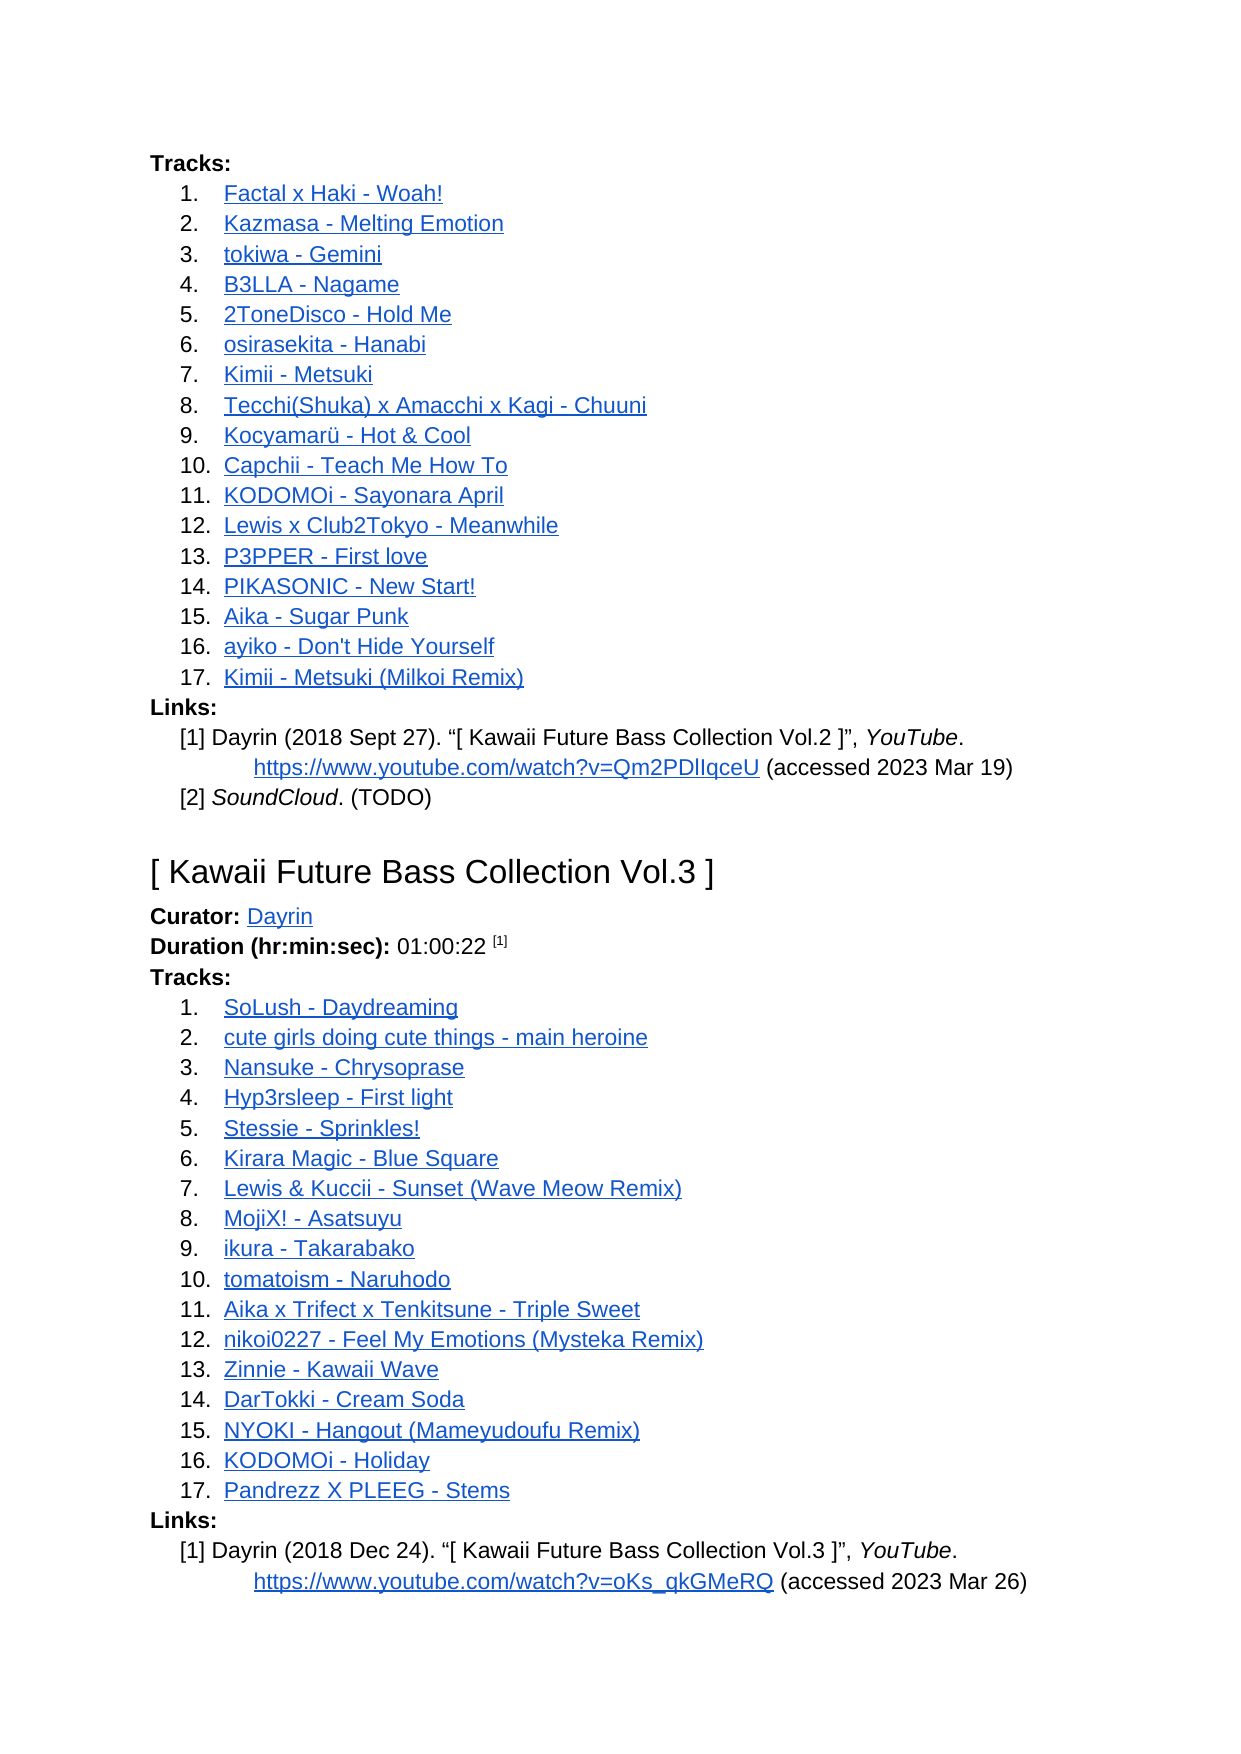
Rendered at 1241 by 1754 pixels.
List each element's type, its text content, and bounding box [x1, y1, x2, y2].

list Aika - Sugar Punk [179, 603, 1090, 629]
list KODOMOi - Sayonara April [179, 482, 1090, 509]
list cute girls doing cute things - main heroine [179, 1024, 1090, 1050]
list osirasekita - Hanabi [179, 331, 1090, 358]
list ayiko - Don't Hide Yourself [179, 633, 1090, 660]
list DarTokki - Cream Soda [179, 1386, 1090, 1413]
text Links: [150, 694, 1090, 720]
text [1] Dayrin (2018 Sept 27). “[ Kawaii Future Bass Collection Vol.2 ]”, YouTube. https://www.youtube.com/watch?v=Qm2PDlIqceU (accessed 2023 Mar 19) [179, 724, 1090, 781]
subtitle [ Kawaii Future Bass Collection Vol.3 ] [150, 852, 1090, 891]
list NYOKI - Hangout (Mameyudoufu Remix) [179, 1417, 1090, 1443]
list Stessie - Sprinkles! [179, 1114, 1090, 1141]
list Capchii - Teach Me How To [179, 452, 1090, 478]
list Kirara Magic - Blue Square [179, 1145, 1090, 1171]
list tokiwa - Gemini [179, 241, 1090, 267]
list Pandrezz X PLEEG - Stems [179, 1477, 1090, 1503]
list Lewis & Kuccii - Sunset (Wave Meow Remix) [179, 1175, 1090, 1201]
list B3LLA - Nagame [179, 271, 1090, 297]
list PIKASONIC - New Start! [179, 573, 1090, 599]
list SoLush - Daydreaming [179, 994, 1090, 1020]
text Tracks: [150, 963, 1090, 990]
list P3PPER - First love [179, 543, 1090, 569]
text Curator: Dayrin [150, 903, 1090, 929]
list MojiX! - Asatsuyu [179, 1205, 1090, 1231]
list Hyp3rsleep - First light [179, 1084, 1090, 1111]
list Nansuke - Chrysoprase [179, 1054, 1090, 1080]
text Tracks: [150, 150, 1090, 176]
list Factal x Haki - Woah! [179, 180, 1090, 207]
text [2] SoundCloud. (TODO) [179, 784, 1090, 811]
text [1] Dayrin (2018 Dec 24). “[ Kawaii Future Bass Collection Vol.3 ]”, YouTube. https://www.youtube.com/watch?v=oKs_qkGMeRQ (accessed 2023 Mar 26) [179, 1537, 1090, 1594]
list Kazmasa - Melting Emotion [179, 210, 1090, 237]
text Links: [150, 1507, 1090, 1533]
list Kimii - Metsuki (Milkoi Remix) [179, 663, 1090, 690]
list ikura - Takarabako [179, 1235, 1090, 1262]
list Kimii - Metsuki [179, 361, 1090, 388]
list KODOMOi - Holiday [179, 1447, 1090, 1473]
list Tecchi(Shuka) x Amacchi x Kagi - Chuuni [179, 392, 1090, 418]
list nikoi0227 - Feel My Emotions (Mysteka Remix) [179, 1326, 1090, 1352]
list Lewis x Club2Tokyo - Meanwhile [179, 512, 1090, 539]
text Duration (hr:min:sec): 01:00:22 [1] [150, 933, 1090, 959]
list Zinnie - Kawaii Wave [179, 1356, 1090, 1382]
list tomatoism - Naruhodo [179, 1266, 1090, 1292]
list Kocyamarü - Hot & Cool [179, 422, 1090, 448]
list 2ToneDisco - Hold Me [179, 301, 1090, 327]
list Aika x Trifect x Tenkitsune - Triple Sweet [179, 1296, 1090, 1322]
